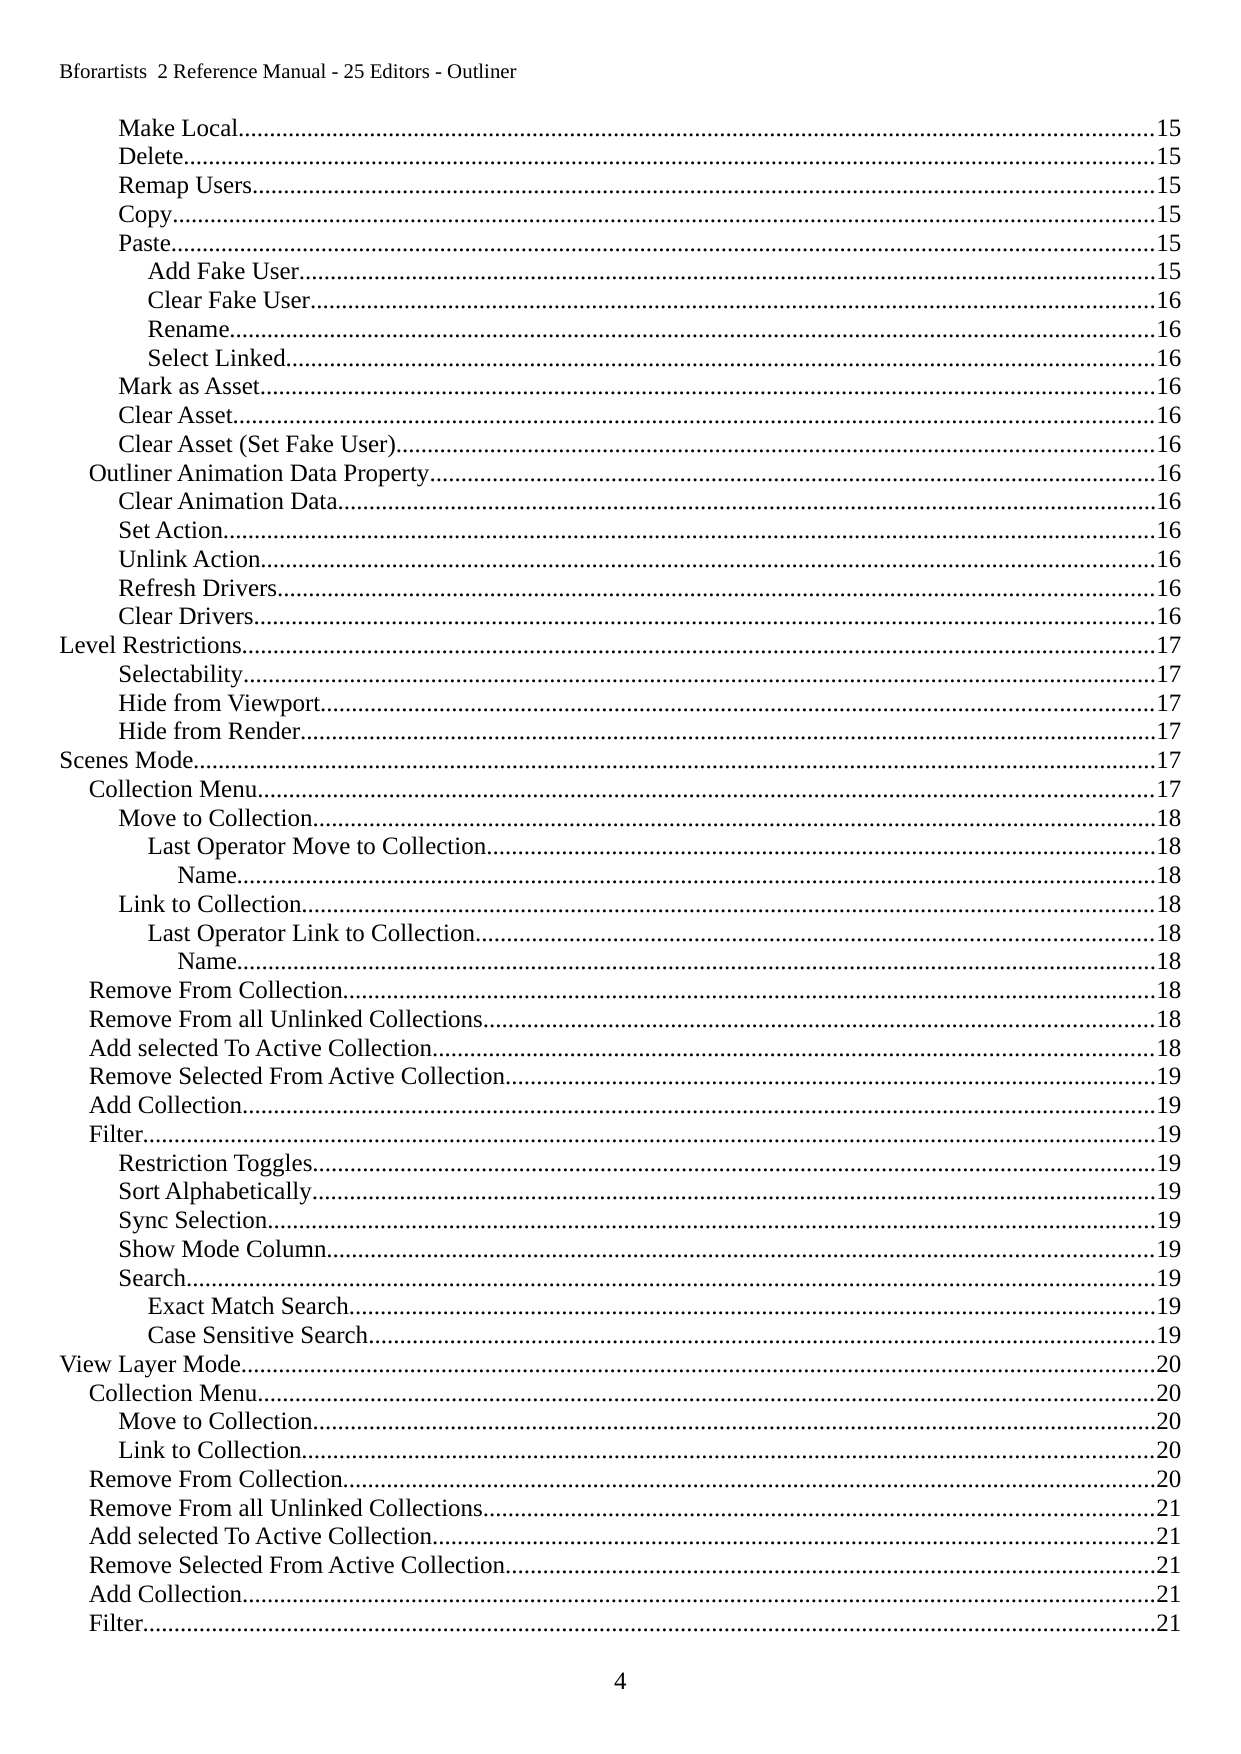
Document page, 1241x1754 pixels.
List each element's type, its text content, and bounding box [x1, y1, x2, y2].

text Set Action 16 [118, 515, 1181, 544]
text Delete 15 [118, 141, 1181, 170]
text Clear Fake User 16 [147, 285, 1181, 314]
text Make Local 15 [118, 113, 1181, 141]
text Link to Collection 18 [118, 889, 1181, 918]
text Clear Asset (Set Fake User) 16 [118, 429, 1181, 458]
text Select Linked 16 [147, 343, 1181, 371]
text Copy 15 [118, 199, 1181, 228]
text Selectability 17 [118, 659, 1181, 688]
text Filter 19 [88, 1119, 1181, 1148]
text Mark as Asset 16 [118, 371, 1181, 400]
text Add Fake User 15 [147, 256, 1181, 285]
text Remove From all Unlinked Collections 18 [88, 1004, 1181, 1033]
text Restriction Toggles 19 [118, 1148, 1181, 1176]
text Filter 21 [88, 1608, 1181, 1636]
text Last Operator Link to Collection 18 [147, 918, 1181, 946]
text Hide from Viewport 17 [118, 688, 1181, 716]
text Clear Asset 16 [118, 400, 1181, 429]
text Name 18 [177, 946, 1181, 975]
text Add Collection 19 [88, 1090, 1181, 1119]
text Search 19 [118, 1263, 1181, 1291]
text Clear Drivers 16 [118, 601, 1181, 630]
text Paste 15 [118, 228, 1181, 256]
text Rename 16 [147, 314, 1181, 343]
text Show Mode Column 19 [118, 1234, 1181, 1263]
text Name 18 [177, 860, 1181, 889]
text Remove From Collection 20 [88, 1464, 1181, 1493]
text Move to Collection 20 [118, 1406, 1181, 1435]
text Last Operator Move to Collection 18 [147, 831, 1181, 860]
text Remove Selected From Active Collection 21 [88, 1550, 1181, 1579]
text Sync Selection 19 [118, 1205, 1181, 1234]
text Collection Menu 17 [88, 774, 1181, 803]
text Unlink Action 16 [118, 544, 1181, 573]
text Add selected To Active Collection 18 [88, 1033, 1181, 1061]
text Scenes Mode 17 [59, 745, 1181, 774]
text Case Sensitive Search 19 [147, 1320, 1181, 1349]
text Outliner Animation Data Property 16 [88, 458, 1181, 486]
text Remove Selected From Active Collection 19 [88, 1061, 1181, 1090]
text Move to Collection 18 [118, 803, 1181, 831]
text Exact Match Search 19 [147, 1291, 1181, 1320]
text Refresh Drivers 16 [118, 573, 1181, 601]
text Link to Collection 20 [118, 1435, 1181, 1464]
text View Layer Mode 20 [59, 1349, 1181, 1378]
text Hide from Render 17 [118, 716, 1181, 745]
text Sort Alphabetically 19 [118, 1176, 1181, 1205]
text Collection Menu 20 [88, 1378, 1181, 1406]
text Add Collection 21 [88, 1579, 1181, 1608]
text Remove From all Unlinked Collections 21 [88, 1493, 1181, 1521]
text Level Restrictions 17 [59, 630, 1181, 659]
text Remap Users 15 [118, 170, 1181, 199]
text Clear Animation Data 16 [118, 486, 1181, 515]
text Add selected To Active Collection 21 [88, 1521, 1181, 1550]
text Remove From Collection 18 [88, 975, 1181, 1004]
